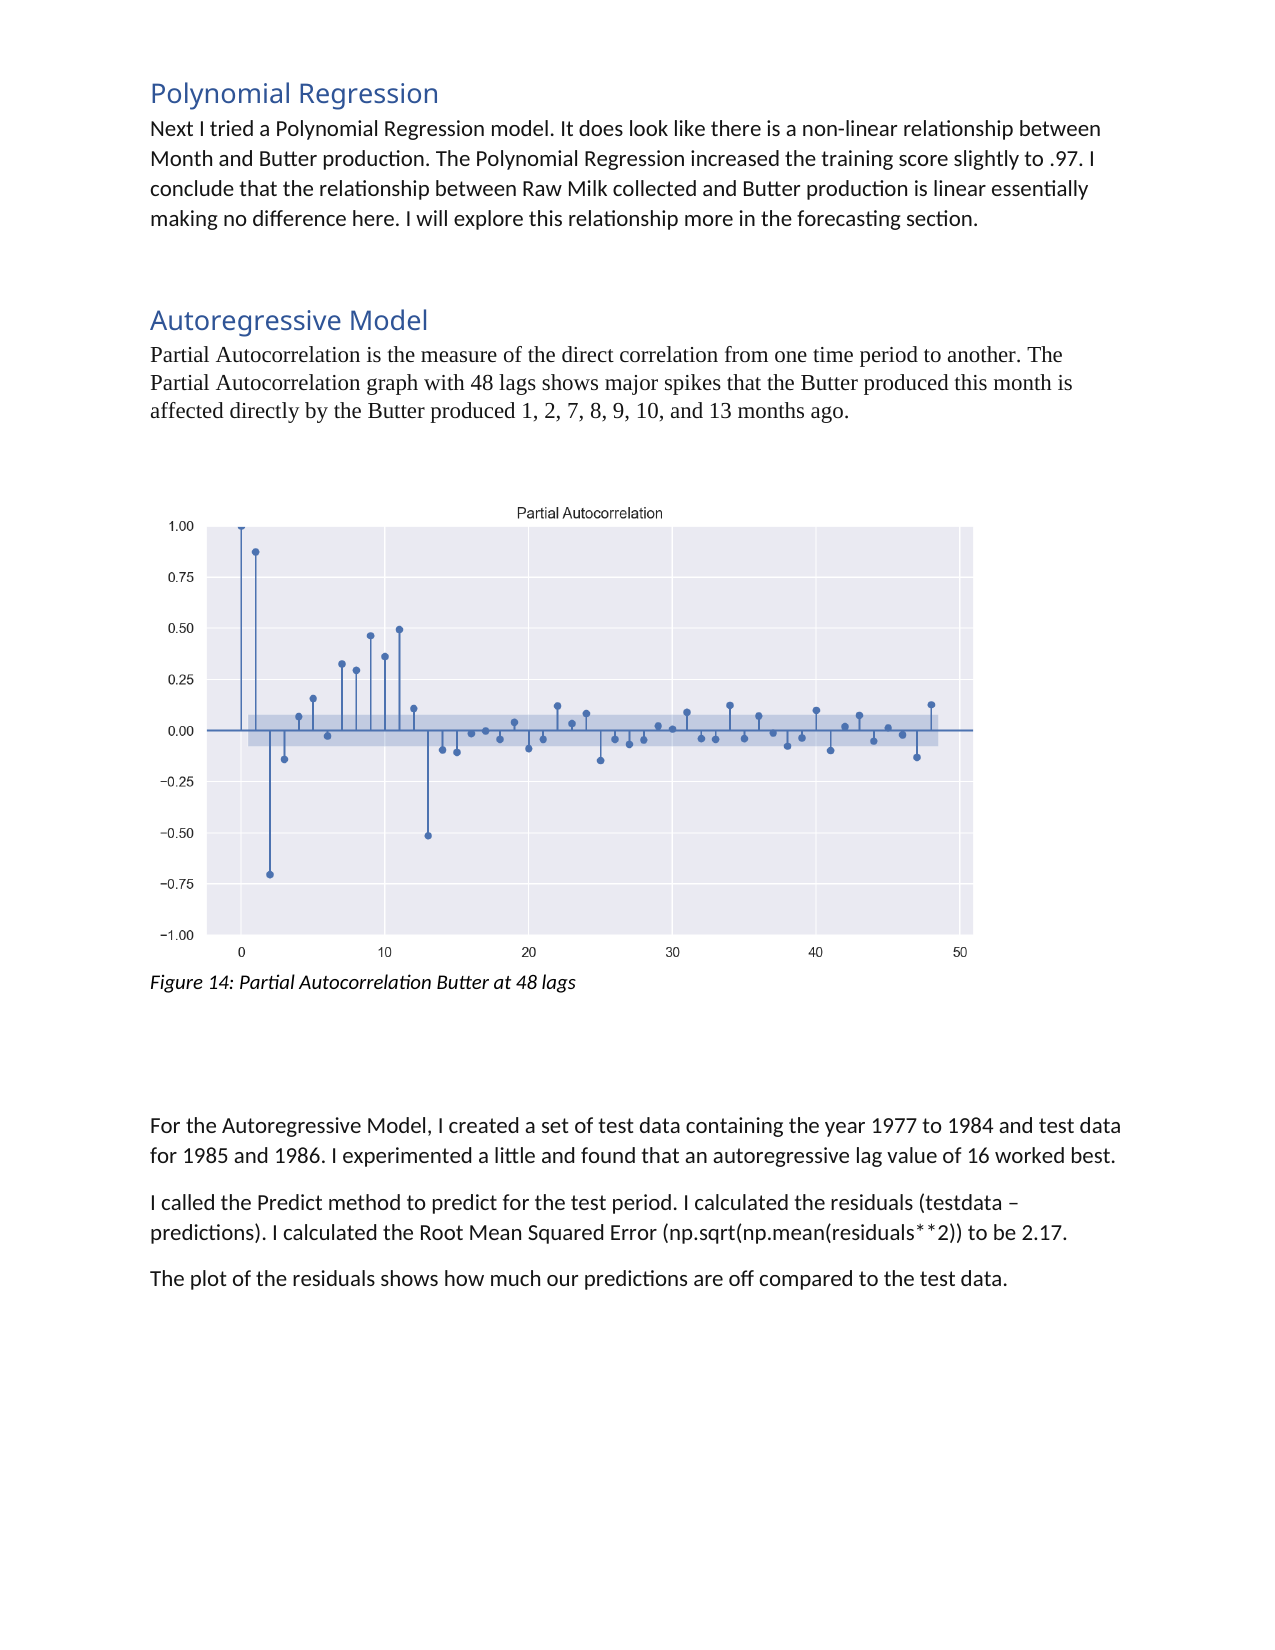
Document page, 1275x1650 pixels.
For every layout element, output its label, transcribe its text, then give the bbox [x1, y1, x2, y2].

text Next I tried a Polynomial Regression model. It does look like there is a non-linear relationship between Month and Butter production. The Polynomial Regression increased the training score slightly to .97. I conclude that the relationship between Raw Milk collected and Butter production is linear essentially making no difference here. I will explore this relationship more in the forecasting section. [150, 114, 1125, 232]
text For the Autoregressive Model, I created a set of test data containing the year 1977 to 1984 and test data for 1985 and 1986. I experimented a little and found that an autoregressive lag value of 16 worked best. [150, 1112, 1125, 1169]
text Partial Autocorrelation is the measure of the direct correlation from one time period to another. The Partial Autocorrelation graph with 48 lags shows major spikes that the Butter produced this month is affected directly by the Butter produced 1, 2, 7, 8, 9, 10, and 13 months ago. [150, 341, 1125, 423]
subtitle Polynomial Regression [150, 75, 1125, 112]
text I called the Predict method to predict for the test period. I calculated the residuals (testdata – predictions). I calculated the Root Mean Squared Error (np.sqrt(np.mean(residuals**2)) to be 2.17. [150, 1188, 1125, 1246]
subtitle Autoregressive Model [150, 301, 1125, 338]
picture [150, 499, 982, 968]
text Figure 14: Partial Autocorrelation Butter at 48 lags [150, 968, 981, 995]
text The plot of the residuals shows how much our predictions are off compared to the test data. [150, 1264, 1125, 1292]
